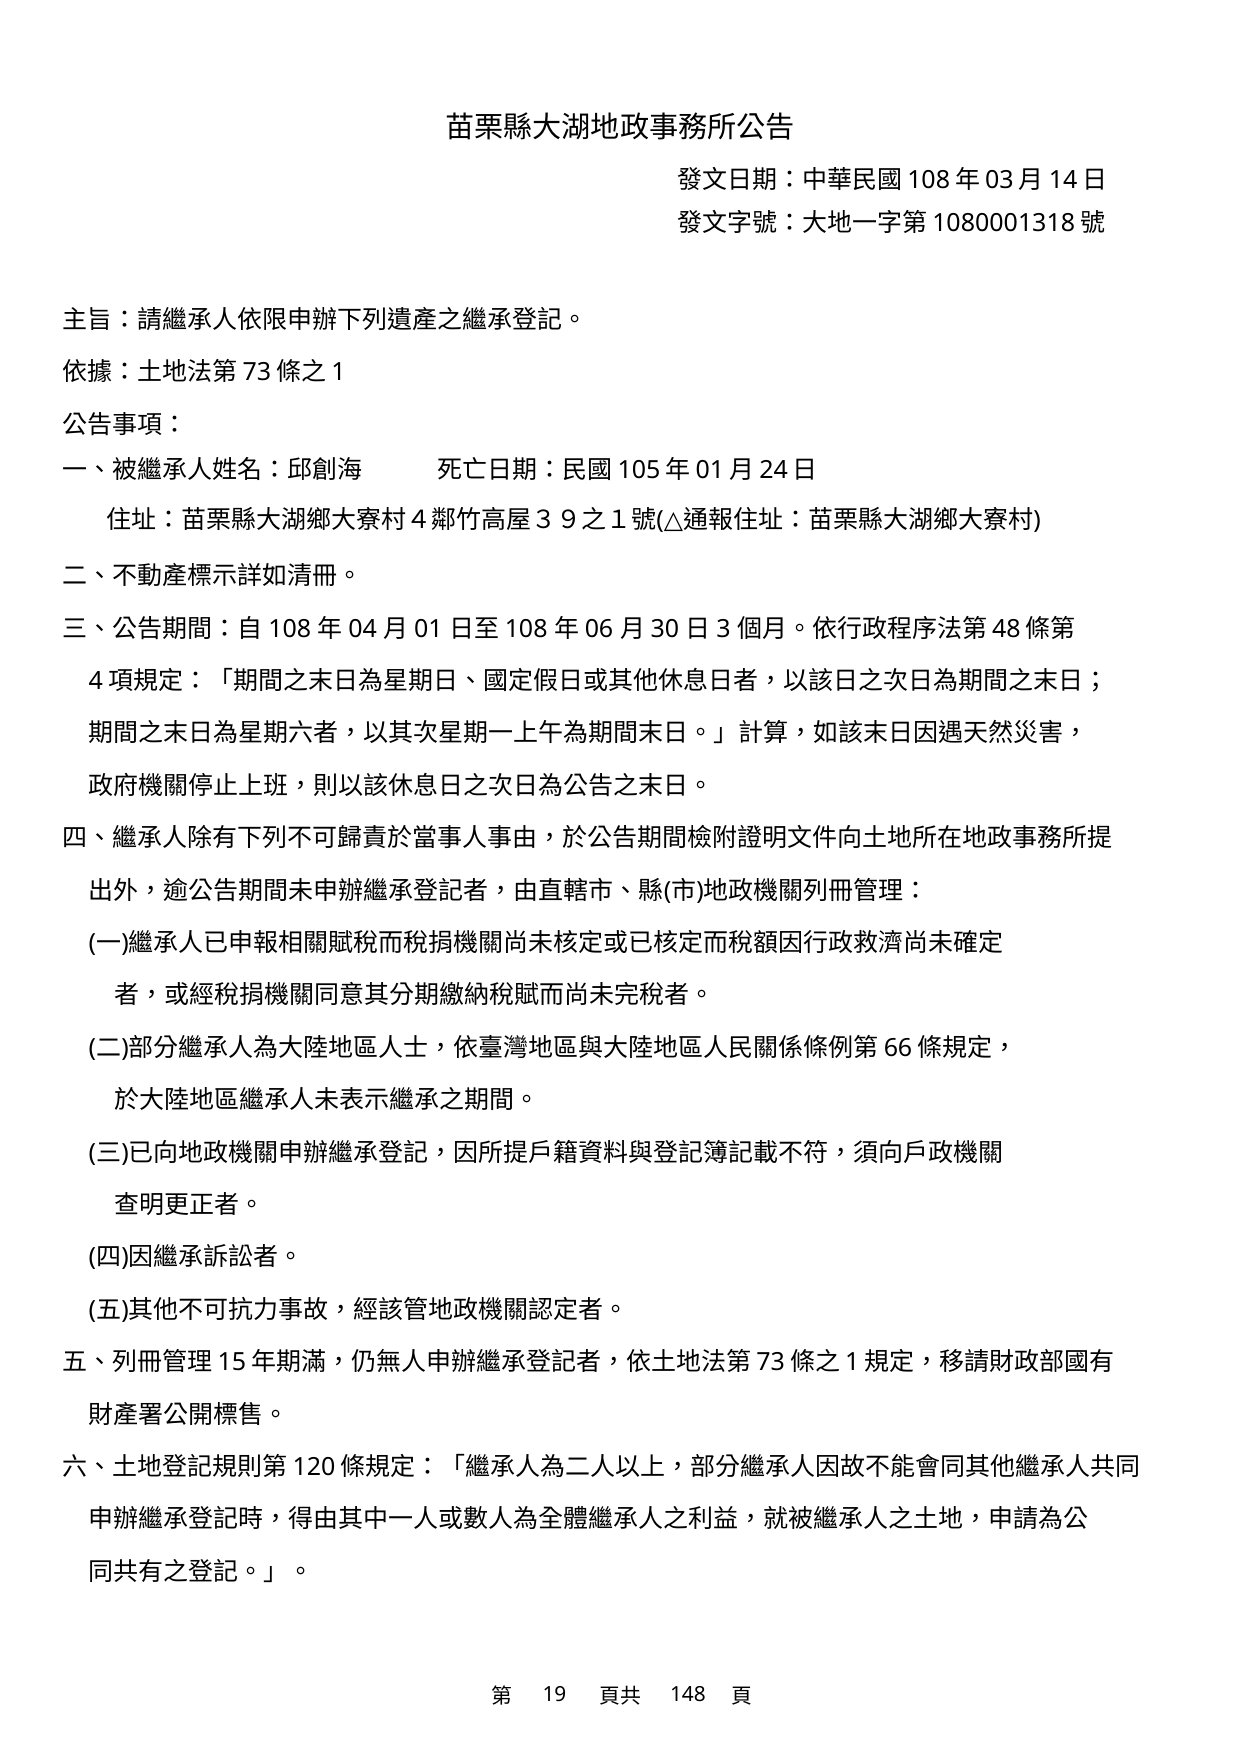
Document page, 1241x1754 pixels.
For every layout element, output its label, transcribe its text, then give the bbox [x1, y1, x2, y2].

text 19 [523, 1679, 585, 1708]
text 苗栗縣大湖地政事務所公告 [62, 103, 1177, 146]
text 頁共 [585, 1679, 654, 1709]
text 頁 [721, 1679, 762, 1709]
text 148 [654, 1679, 721, 1708]
text 住址：苗栗縣大湖鄉大寮村４鄰竹高屋３９之１號(△通報住址：苗栗縣大湖鄉大寮村) [106, 500, 1177, 539]
text 發文日期：中華民國108年03月14日 [677, 160, 1177, 196]
text 發文字號：大地一字第1080001318號 [677, 202, 1177, 238]
text 主旨：請繼承人依限申辦下列遺產之繼承登記。 依據：土地法第73條之1 公告事項： [62, 283, 1177, 441]
text 第 [481, 1679, 523, 1709]
text 二、不動產標示詳如清冊。 三、公告期間：自 108 年 04 月 01 日至 108 年 06 月 30 日 3 個月。依行政程序法第48條第 4項規定：「期間之末日為星期日、國定假日或其他休息日者，以該日之次日為期間之末日； 期間之末日為星期六者，以其次星期一上午為期間末日。」計算，如該末日因遇天然災害， 政府機關停止上班，則以該休息日之次日為公告之末日。 四、繼承人除有下列不可歸責於當事人事由，於公告期間檢附證明文件向土地所在地政事務所提 出外，逾公告期間未申辦繼承登記者，由直轄市、縣(市)地政機關列冊管理： (一)繼承人已申報相關賦稅而稅捐機關尚未核定或已核定而稅額因行政救濟尚未確定 者，或經稅捐機關同意其分期繳納稅賦而尚未完稅者。 (二)部分繼承人為大陸地區人士，依臺灣地區與大陸地區人民關係條例第66條規定， 於大陸地區繼承人未表示繼承之期間。 (三)已向地政機關申辦繼承登記，因所提戶籍資料與登記簿記載不符，須向戶政機關 查明更正者。 (四)因繼承訴訟者。 (五)其他不可抗力事故，經該管地政機關認定者。 五、列冊管理15年期滿，仍無人申辦繼承登記者，依土地法第73條之1規定，移請財政部國有 財產署公開標售。 六、土地登記規則第120條規定：「繼承人為二人以上，部分繼承人因故不能會同其他繼承人共同 申辦繼承登記時，得由其中一人或數人為全體繼承人之利益，就被繼承人之土地，申請為公 同共有之登記。」。 [62, 539, 1177, 1587]
text 一、被繼承人姓名：邱創海 死亡日期：民國105年01月24日 [62, 450, 1177, 486]
